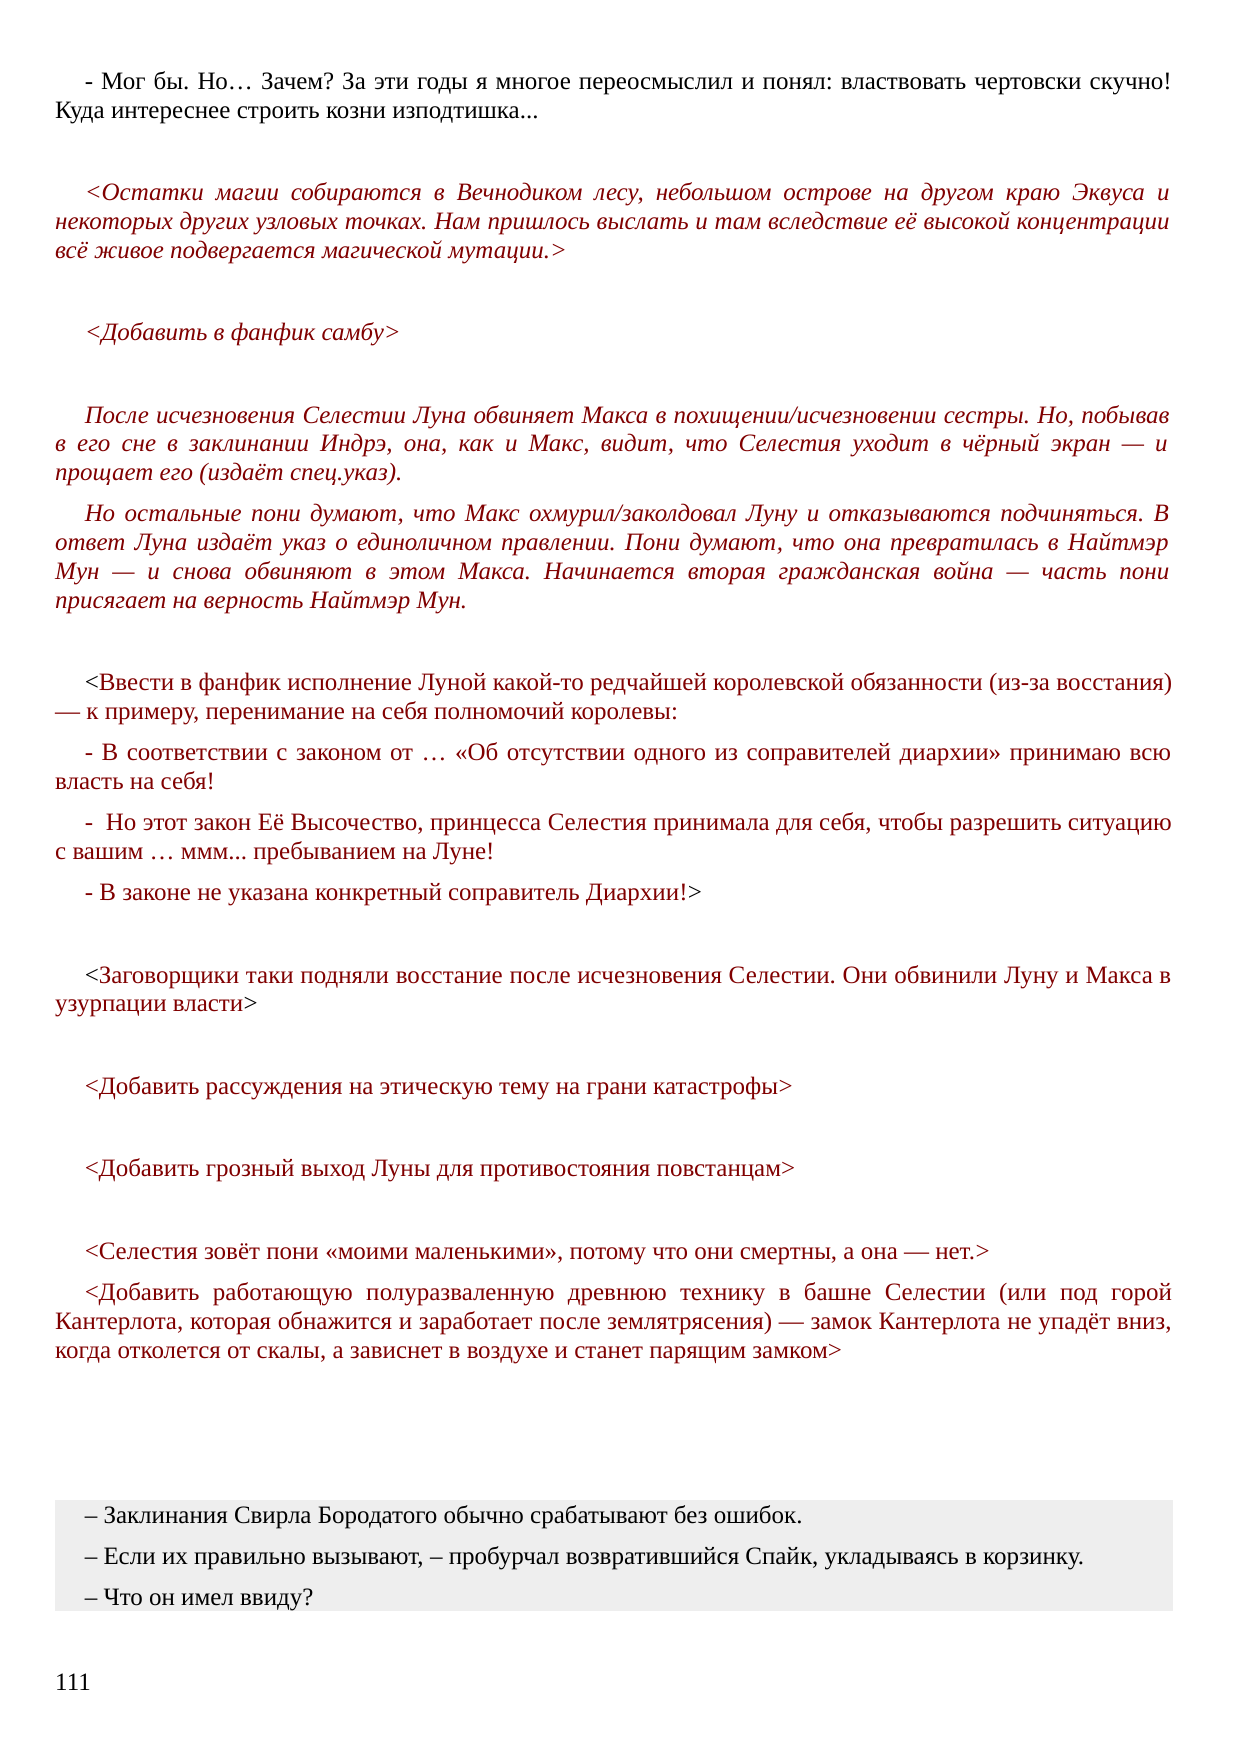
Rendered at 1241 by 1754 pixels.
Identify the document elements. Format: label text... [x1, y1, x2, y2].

text – Заклинания Свирла Бородатого обычно срабатывают без ошибок. [55, 1500, 1173, 1528]
text <Добавить рассуждения на этическую тему на грани катастрофы> [55, 1071, 1173, 1100]
text - В соответствии с законом от … «Об отсутствии одного из соправителей диархии» принимаю всю власть на себя! [55, 737, 1173, 795]
text <Селестия зовёт пони «моими маленькими», потому что они смертны, а она — нет.> [55, 1236, 1173, 1265]
text - Мог бы. Но… Зачем? За эти годы я многое переосмыслил и понял: властвовать чертовски скучно! Куда интереснее строить козни изподтишка... [55, 66, 1173, 123]
text <Добавить работающую полуразваленную древнюю технику в башне Селестии (или под горой Кантерлота, которая обнажится и заработает после землятрясения) — замок Кантерлота не упадёт вниз, когда отколется от скалы, а зависнет в воздухе и станет парящим замком> [55, 1277, 1173, 1363]
text - Но этот закон Её Высочество, принцесса Селестия принимала для себя, чтобы разрешить ситуацию с вашим … ммм... пребыванием на Луне! [55, 807, 1173, 865]
text После исчезновения Селестии Луна обвиняет Макса в похищении/исчезновении сестры. Но, побывав в его сне в заклинании Индрэ, она, как и Макс, видит, что Селестия уходит в чёрный экран — и прощает его (издаёт спец.указ). [55, 400, 1173, 486]
text – Что он имел ввиду? [55, 1582, 1173, 1611]
text <Ввести в фанфик исполнение Луной какой-то редчайшей королевской обязанности (из-за восстания) — к примеру, перенимание на себя полномочий королевы: [55, 667, 1173, 725]
text <Остатки магии собираются в Вечнодиком лесу, небольшом острове на другом краю Эквуса и некоторых других узловых точках. Нам пришлось выслать и там вследствие её высокой концентрации всё живое подвергается магической мутации.> [55, 177, 1173, 263]
text <Заговорщики таки подняли восстание после исчезновения Селестии. Они обвинили Луну и Макса в узурпации власти> [55, 960, 1173, 1017]
text - В законе не указана конкретный соправитель Диархии!> [55, 877, 1173, 906]
text <Добавить в фанфик самбу> [55, 317, 1173, 346]
text <Добавить грозный выход Луны для противостояния повстанцам> [55, 1153, 1173, 1182]
text Но остальные пони думают, что Макс охмурил/заколдовал Луну и отказываются подчиняться. В ответ Луна издаёт указ о единоличном правлении. Пони думают, что она превратилась в Найтмэр Мун — и снова обвиняют в этом Макса. Начинается вторая гражданская война — часть пони присягает на верность Найтмэр Мун. [55, 498, 1173, 613]
text – Если их правильно вызывают, – пробурчал возвратившийся Спайк, укладываясь в корзинку. [55, 1541, 1173, 1570]
